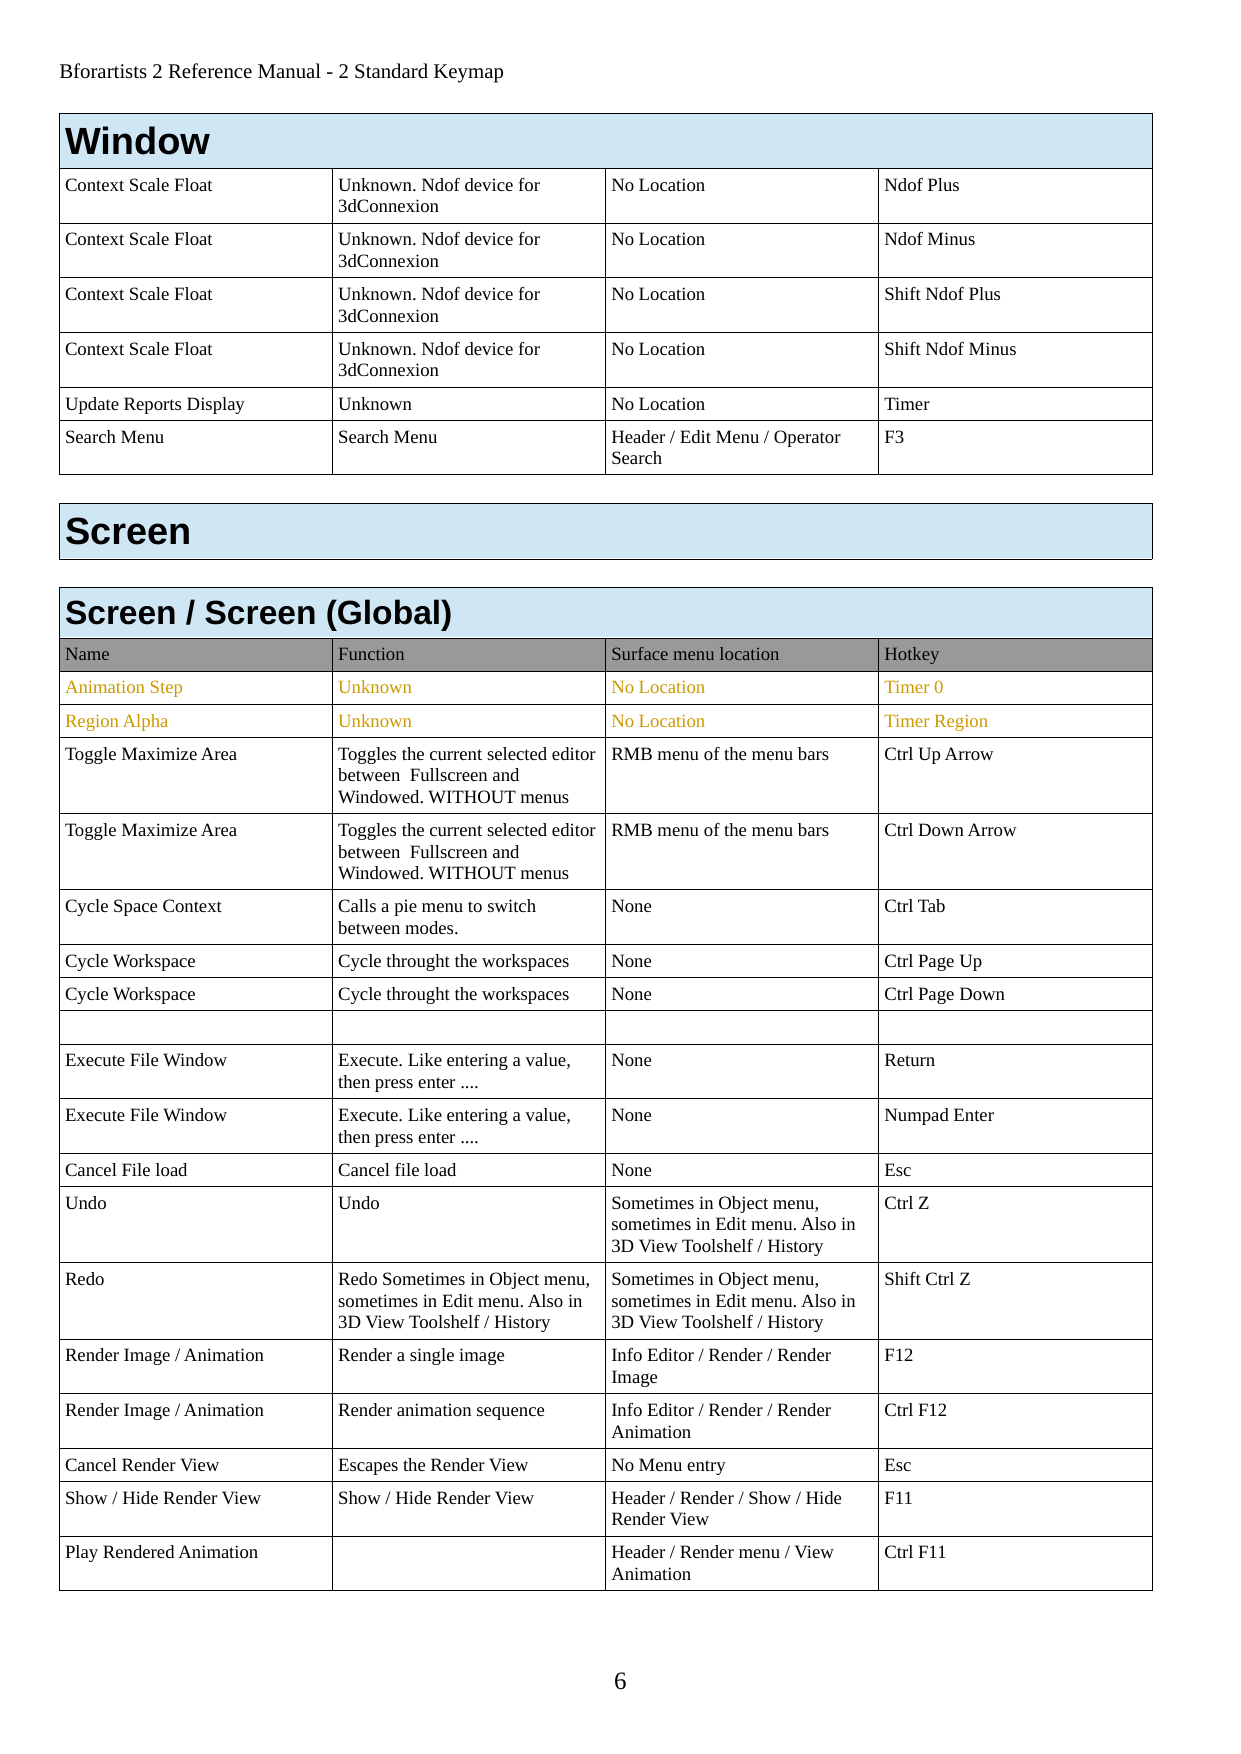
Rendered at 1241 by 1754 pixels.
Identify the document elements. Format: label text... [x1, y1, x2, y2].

table_cell Timer 0 [879, 672, 1152, 704]
table_header Screen [60, 504, 1152, 558]
table_cell Surface menu location [606, 639, 878, 671]
table_cell Header / Render / Show / Hide Render View [606, 1482, 878, 1536]
table_cell Return [879, 1045, 1152, 1098]
table_cell None [606, 1154, 878, 1186]
table_cell Escapes the Render View [333, 1449, 605, 1481]
table_cell Cycle Space Context [60, 890, 332, 944]
table_cell No Location [606, 672, 878, 704]
table_cell Toggle Maximize Area [60, 814, 332, 889]
table_cell Ctrl Tab [879, 890, 1152, 944]
table_cell Numpad Enter [879, 1099, 1152, 1153]
table_cell Context Scale Float [60, 169, 332, 222]
table_cell Cycle Workspace [60, 978, 332, 1010]
table_cell Ndof Plus [879, 169, 1152, 222]
table_cell Ndof Minus [879, 224, 1152, 277]
table_cell None [606, 978, 878, 1010]
table_cell Play Rendered Animation [60, 1537, 332, 1590]
table_cell Execute. Like entering a value, then press enter .... [333, 1045, 605, 1098]
table_cell RMB menu of the menu bars [606, 738, 878, 813]
table_cell Context Scale Float [60, 333, 332, 387]
table_cell Unknown [333, 672, 605, 704]
table_cell Calls a pie menu to switch between modes. [333, 890, 605, 944]
table_cell F11 [879, 1482, 1152, 1536]
table_cell Header / Render menu / View Animation [606, 1537, 878, 1590]
table_cell Unknown. Ndof device for 3dConnexion [333, 169, 605, 222]
table_cell No Location [606, 224, 878, 277]
table_cell Context Scale Float [60, 224, 332, 277]
table_cell [879, 1011, 1152, 1043]
table_cell [333, 1537, 605, 1590]
table_cell Cancel file load [333, 1154, 605, 1186]
table_cell Search Menu [333, 421, 605, 474]
table_cell Name [60, 639, 332, 671]
table_cell No Location [606, 388, 878, 420]
table_cell Function [333, 639, 605, 671]
table_cell No Location [606, 169, 878, 222]
table_cell None [606, 945, 878, 977]
table_cell Header / Edit Menu / Operator Search [606, 421, 878, 474]
table_cell None [606, 1045, 878, 1098]
table_cell No Location [606, 333, 878, 387]
table_cell Ctrl Page Up [879, 945, 1152, 977]
table_cell F12 [879, 1340, 1152, 1393]
table_cell Timer [879, 388, 1152, 420]
table_cell Esc [879, 1449, 1152, 1481]
table_cell Undo [60, 1187, 332, 1262]
table_cell Hotkey [879, 639, 1152, 671]
table_cell Info Editor / Render / Render Image [606, 1340, 878, 1393]
table_cell Context Scale Float [60, 278, 332, 332]
table_cell Cycle Workspace [60, 945, 332, 977]
table_cell F3 [879, 421, 1152, 474]
table_cell Sometimes in Object menu, sometimes in Edit menu. Also in 3D View Toolshelf / History [606, 1263, 878, 1338]
table_cell [333, 1011, 605, 1043]
table_cell Cancel Render View [60, 1449, 332, 1481]
table_cell Ctrl F11 [879, 1537, 1152, 1590]
table_cell Update Reports Display [60, 388, 332, 420]
table_cell Timer Region [879, 705, 1152, 737]
table_cell Ctrl F12 [879, 1394, 1152, 1448]
table_cell Undo [333, 1187, 605, 1262]
table_cell Toggles the current selected editor between Fullscreen and Windowed. WITHOUT menus [333, 814, 605, 889]
table_cell Render Image / Animation [60, 1340, 332, 1393]
table_header Screen / Screen (Global) [60, 588, 1152, 637]
table_cell Execute File Window [60, 1045, 332, 1098]
table_cell Render Image / Animation [60, 1394, 332, 1448]
table_cell No Location [606, 705, 878, 737]
table_cell Ctrl Down Arrow [879, 814, 1152, 889]
table_cell Redo Sometimes in Object menu, sometimes in Edit menu. Also in 3D View Toolshelf / History [333, 1263, 605, 1338]
table_cell Info Editor / Render / Render Animation [606, 1394, 878, 1448]
table_cell Ctrl Z [879, 1187, 1152, 1262]
table_cell Sometimes in Object menu, sometimes in Edit menu. Also in 3D View Toolshelf / History [606, 1187, 878, 1262]
table_cell [60, 1011, 332, 1043]
table_cell Ctrl Page Down [879, 978, 1152, 1010]
table_cell RMB menu of the menu bars [606, 814, 878, 889]
table_cell No Location [606, 278, 878, 332]
table_cell Region Alpha [60, 705, 332, 737]
table_cell None [606, 890, 878, 944]
table_cell Toggles the current selected editor between Fullscreen and Windowed. WITHOUT menus [333, 738, 605, 813]
table_cell Esc [879, 1154, 1152, 1186]
table_cell None [606, 1099, 878, 1153]
table_cell [606, 1011, 878, 1043]
table_cell Unknown. Ndof device for 3dConnexion [333, 278, 605, 332]
table_cell Cancel File load [60, 1154, 332, 1186]
table_cell Ctrl Up Arrow [879, 738, 1152, 813]
table_cell Unknown [333, 388, 605, 420]
table_cell Cycle throught the workspaces [333, 978, 605, 1010]
table_cell Execute File Window [60, 1099, 332, 1153]
table_cell Show / Hide Render View [60, 1482, 332, 1536]
table_cell Show / Hide Render View [333, 1482, 605, 1536]
table_header Window [60, 114, 1152, 168]
table_cell Toggle Maximize Area [60, 738, 332, 813]
table_cell Cycle throught the workspaces [333, 945, 605, 977]
table_cell Execute. Like entering a value, then press enter .... [333, 1099, 605, 1153]
table_cell Redo [60, 1263, 332, 1338]
table_cell Unknown. Ndof device for 3dConnexion [333, 224, 605, 277]
table_cell Animation Step [60, 672, 332, 704]
table_cell No Menu entry [606, 1449, 878, 1481]
table_cell Shift Ndof Plus [879, 278, 1152, 332]
table_cell Shift Ctrl Z [879, 1263, 1152, 1338]
table_cell Render a single image [333, 1340, 605, 1393]
table_cell Shift Ndof Minus [879, 333, 1152, 387]
table_cell Unknown [333, 705, 605, 737]
table_cell Render animation sequence [333, 1394, 605, 1448]
table_cell Search Menu [60, 421, 332, 474]
table_cell Unknown. Ndof device for 3dConnexion [333, 333, 605, 387]
